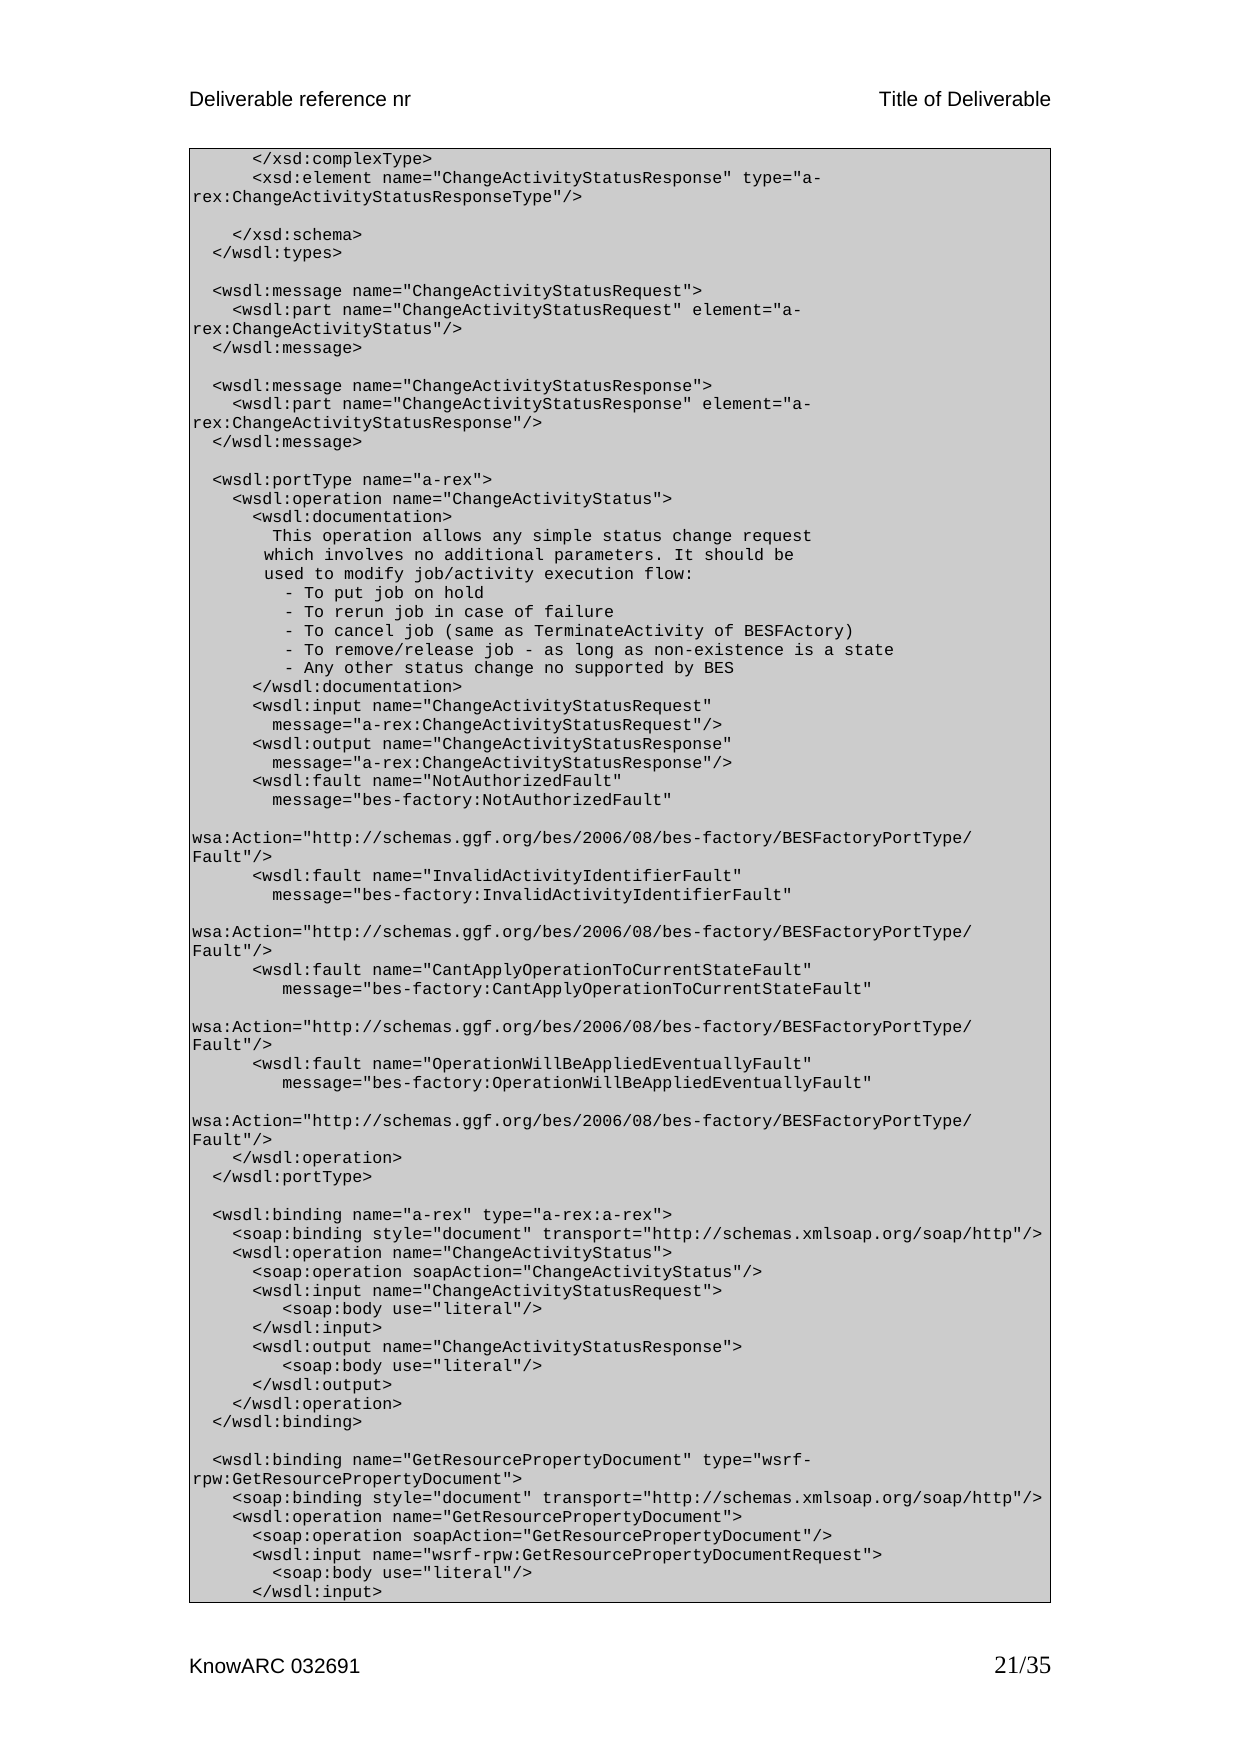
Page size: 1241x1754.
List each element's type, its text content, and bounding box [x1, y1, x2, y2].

text message="a-rex:ChangeActivityStatusResponse"/> [190, 751, 1050, 770]
text </wsdl:portType> [190, 1166, 1050, 1185]
text <wsdl:fault name="OperationWillBeAppliedEventuallyFault" [190, 1053, 1050, 1072]
text </wsdl:binding> [190, 1411, 1050, 1430]
text <wsdl:portType name="a-rex"> [190, 468, 1050, 487]
text </wsdl:input> [190, 1581, 1050, 1602]
text wsa:Action="http://schemas.ggf.org/bes/2006/08/bes-factory/BESFactoryPortType/Fault"/> [190, 1090, 1050, 1147]
text message="bes-factory:OperationWillBeAppliedEventuallyFault" [190, 1072, 1050, 1090]
text <wsdl:output name="ChangeActivityStatusResponse" [190, 732, 1050, 751]
text <wsdl:binding name="GetResourcePropertyDocument" type="wsrf-rpw:GetResourcePropertyDocument"> [190, 1449, 1050, 1486]
text <wsdl:documentation> [190, 506, 1050, 525]
text <soap:binding style="document" transport="http://schemas.xmlsoap.org/soap/http"/> [190, 1486, 1050, 1505]
text which involves no additional parameters. It should be [190, 544, 1050, 562]
text - Any other status change no supported by BES [190, 657, 1050, 676]
text <wsdl:message name="ChangeActivityStatusResponse"> [190, 374, 1050, 393]
text message="a-rex:ChangeActivityStatusRequest"/> [190, 713, 1050, 732]
text - To put job on hold [190, 581, 1050, 600]
text used to modify job/activity execution flow: [190, 562, 1050, 581]
text <soap:body use="literal"/> [190, 1562, 1050, 1581]
text message="bes-factory:CantApplyOperationToCurrentStateFault" [190, 977, 1050, 996]
text <wsdl:message name="ChangeActivityStatusRequest"> [190, 280, 1050, 298]
text wsa:Action="http://schemas.ggf.org/bes/2006/08/bes-factory/BESFactoryPortType/Fault"/> [190, 808, 1050, 864]
text This operation allows any simple status change request [190, 525, 1050, 544]
text <soap:body use="literal"/> [190, 1354, 1050, 1373]
text <wsdl:input name="ChangeActivityStatusRequest"> [190, 1279, 1050, 1298]
text </wsdl:operation> [190, 1392, 1050, 1411]
text - To cancel job (same as TerminateActivity of BESFActory) [190, 619, 1050, 638]
text wsa:Action="http://schemas.ggf.org/bes/2006/08/bes-factory/BESFactoryPortType/Fault"/> [190, 902, 1050, 958]
text - To rerun job in case of failure [190, 600, 1050, 619]
text <xsd:element name="ChangeActivityStatusResponse" type="a-rex:ChangeActivityStatusResponseType"/> [190, 167, 1050, 204]
text </wsdl:message> [190, 336, 1050, 355]
text <wsdl:operation name="GetResourcePropertyDocument"> [190, 1505, 1050, 1524]
text message="bes-factory:InvalidActivityIdentifierFault" [190, 883, 1050, 902]
text <wsdl:operation name="ChangeActivityStatus"> [190, 1241, 1050, 1260]
text <wsdl:operation name="ChangeActivityStatus"> [190, 487, 1050, 506]
text </xsd:schema> [190, 223, 1050, 242]
text <soap:operation soapAction="ChangeActivityStatus"/> [190, 1260, 1050, 1279]
text </xsd:complexType> [190, 149, 1050, 167]
text </wsdl:documentation> [190, 676, 1050, 694]
text </wsdl:message> [190, 431, 1050, 449]
text <wsdl:output name="ChangeActivityStatusResponse"> [190, 1336, 1050, 1354]
text <wsdl:part name="ChangeActivityStatusRequest" element="a-rex:ChangeActivityStatus"/> [190, 298, 1050, 336]
text </wsdl:input> [190, 1317, 1050, 1336]
text <soap:operation soapAction="GetResourcePropertyDocument"/> [190, 1524, 1050, 1543]
text <wsdl:binding name="a-rex" type="a-rex:a-rex"> [190, 1203, 1050, 1222]
text <wsdl:input name="wsrf-rpw:GetResourcePropertyDocumentRequest"> [190, 1543, 1050, 1562]
text <soap:body use="literal"/> [190, 1298, 1050, 1317]
text wsa:Action="http://schemas.ggf.org/bes/2006/08/bes-factory/BESFactoryPortType/Fault"/> [190, 996, 1050, 1053]
text <wsdl:fault name="CantApplyOperationToCurrentStateFault" [190, 958, 1050, 977]
text </wsdl:types> [190, 242, 1050, 261]
text <wsdl:input name="ChangeActivityStatusRequest" [190, 694, 1050, 713]
text <wsdl:part name="ChangeActivityStatusResponse" element="a-rex:ChangeActivityStatusResponse"/> [190, 393, 1050, 431]
text <soap:binding style="document" transport="http://schemas.xmlsoap.org/soap/http"/> [190, 1222, 1050, 1241]
text <wsdl:fault name="NotAuthorizedFault" [190, 770, 1050, 789]
text <wsdl:fault name="InvalidActivityIdentifierFault" [190, 864, 1050, 883]
text </wsdl:output> [190, 1373, 1050, 1392]
text - To remove/release job - as long as non-existence is a state [190, 638, 1050, 657]
text message="bes-factory:NotAuthorizedFault" [190, 789, 1050, 808]
text </wsdl:operation> [190, 1147, 1050, 1166]
